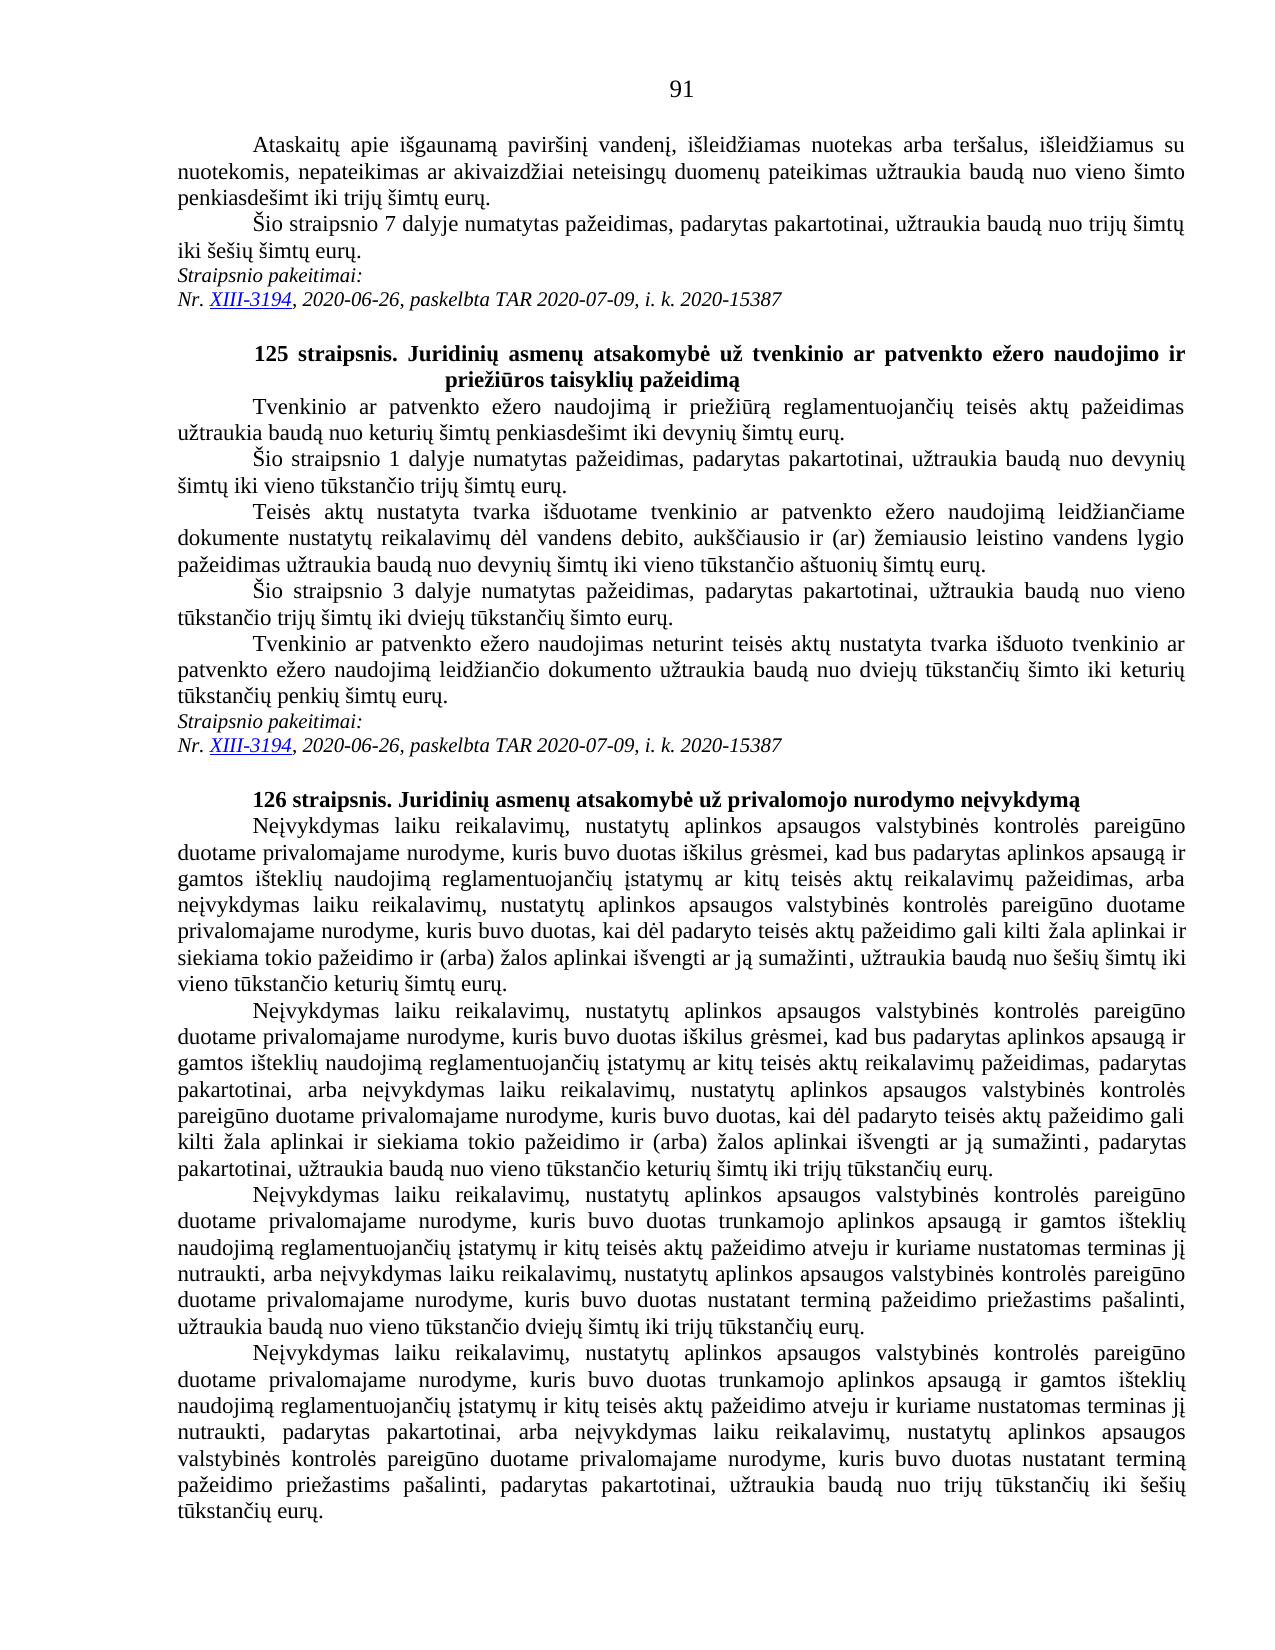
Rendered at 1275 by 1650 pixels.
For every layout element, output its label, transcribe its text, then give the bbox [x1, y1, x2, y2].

text Šio straipsnio 1 dalyje numatytas pažeidimas, padarytas pakartotinai, užtraukia baudą nuo devynių šimtų iki vieno tūkstančio trijų šimtų eurų. [177, 445, 1186, 498]
text Nr. XIII-3194, 2020-06-26, paskelbta TAR 2020-07-09, i. k. 2020-15387 [177, 733, 1186, 757]
text 126 straipsnis. Juridinių asmenų atsakomybė už privalomojo nurodymo neįvykdymą [252, 786, 1186, 812]
text Neįvykdymas laiku reikalavimų, nustatytų aplinkos apsaugos valstybinės kontrolės pareigūno duotame privalomajame nurodyme, kuris buvo duotas iškilus grėsmei, kad bus padarytas aplinkos apsaugą ir gamtos išteklių naudojimą reglamentuojančių įstatymų ar kitų teisės aktų reikalavimų pažeidimas, padarytas pakartotinai, arba neįvykdymas laiku reikalavimų, nustatytų aplinkos apsaugos valstybinės kontrolės pareigūno duotame privalomajame nurodyme, kuris buvo duotas, kai dėl padaryto teisės aktų pažeidimo gali kilti žala aplinkai ir siekiama tokio pažeidimo ir (arba) žalos aplinkai išvengti ar ją sumažinti, padarytas pakartotinai, užtraukia baudą nuo vieno tūkstančio keturių šimtų iki trijų tūkstančių eurų. [177, 997, 1186, 1181]
text Nr. XIII-3194, 2020-06-26, paskelbta TAR 2020-07-09, i. k. 2020-15387 [177, 287, 1186, 311]
text Šio straipsnio 3 dalyje numatytas pažeidimas, padarytas pakartotinai, užtraukia baudą nuo vieno tūkstančio trijų šimtų iki dviejų tūkstančių šimto eurų. [177, 577, 1186, 630]
text Šio straipsnio 7 dalyje numatytas pažeidimas, padarytas pakartotinai, užtraukia baudą nuo trijų šimtų iki šešių šimtų eurų. [177, 210, 1186, 263]
text Teisės aktų nustatyta tvarka išduotame tvenkinio ar patvenkto ežero naudojimą leidžiančiame dokumente nustatytų reikalavimų dėl vandens debito, aukščiausio ir (ar) žemiausio leistino vandens lygio pažeidimas užtraukia baudą nuo devynių šimtų iki vieno tūkstančio aštuonių šimtų eurų. [177, 498, 1186, 577]
text Straipsnio pakeitimai: [177, 709, 1186, 733]
text Neįvykdymas laiku reikalavimų, nustatytų aplinkos apsaugos valstybinės kontrolės pareigūno duotame privalomajame nurodyme, kuris buvo duotas trunkamojo aplinkos apsaugą ir gamtos išteklių naudojimą reglamentuojančių įstatymų ir kitų teisės aktų pažeidimo atveju ir kuriame nustatomas terminas jį nutraukti, arba neįvykdymas laiku reikalavimų, nustatytų aplinkos apsaugos valstybinės kontrolės pareigūno duotame privalomajame nurodyme, kuris buvo duotas nustatant terminą pažeidimo priežastims pašalinti, užtraukia baudą nuo vieno tūkstančio dviejų šimtų iki trijų tūkstančių eurų. [177, 1181, 1186, 1339]
text Neįvykdymas laiku reikalavimų, nustatytų aplinkos apsaugos valstybinės kontrolės pareigūno duotame privalomajame nurodyme, kuris buvo duotas iškilus grėsmei, kad bus padarytas aplinkos apsaugą ir gamtos išteklių naudojimą reglamentuojančių įstatymų ar kitų teisės aktų reikalavimų pažeidimas, arba neįvykdymas laiku reikalavimų, nustatytų aplinkos apsaugos valstybinės kontrolės pareigūno duotame privalomajame nurodyme, kuris buvo duotas, kai dėl padaryto teisės aktų pažeidimo gali kilti žala aplinkai ir siekiama tokio pažeidimo ir (arba) žalos aplinkai išvengti ar ją sumažinti, užtraukia baudą nuo šešių šimtų iki vieno tūkstančio keturių šimtų eurų. [177, 812, 1186, 997]
text 125 straipsnis. Juridinių asmenų atsakomybė už tvenkinio ar patvenkto ežero naudojimo ir priežiūros taisyklių pažeidimą [254, 340, 1186, 393]
text Tvenkinio ar patvenkto ežero naudojimas neturint teisės aktų nustatyta tvarka išduoto tvenkinio ar patvenkto ežero naudojimą leidžiančio dokumento užtraukia baudą nuo dviejų tūkstančių šimto iki keturių tūkstančių penkių šimtų eurų. [177, 630, 1186, 709]
text Ataskaitų apie išgaunamą paviršinį vandenį, išleidžiamas nuotekas arba teršalus, išleidžiamus su nuotekomis, nepateikimas ar akivaizdžiai neteisingų duomenų pateikimas užtraukia baudą nuo vieno šimto penkiasdešimt iki trijų šimtų eurų. [177, 131, 1186, 210]
text Tvenkinio ar patvenkto ežero naudojimą ir priežiūrą reglamentuojančių teisės aktų pažeidimas užtraukia baudą nuo keturių šimtų penkiasdešimt iki devynių šimtų eurų. [177, 393, 1186, 445]
text Straipsnio pakeitimai: [177, 263, 1186, 287]
text Neįvykdymas laiku reikalavimų, nustatytų aplinkos apsaugos valstybinės kontrolės pareigūno duotame privalomajame nurodyme, kuris buvo duotas trunkamojo aplinkos apsaugą ir gamtos išteklių naudojimą reglamentuojančių įstatymų ir kitų teisės aktų pažeidimo atveju ir kuriame nustatomas terminas jį nutraukti, padarytas pakartotinai, arba neįvykdymas laiku reikalavimų, nustatytų aplinkos apsaugos valstybinės kontrolės pareigūno duotame privalomajame nurodyme, kuris buvo duotas nustatant terminą pažeidimo priežastims pašalinti, padarytas pakartotinai, užtraukia baudą nuo trijų tūkstančių iki šešių tūkstančių eurų. [177, 1339, 1186, 1524]
